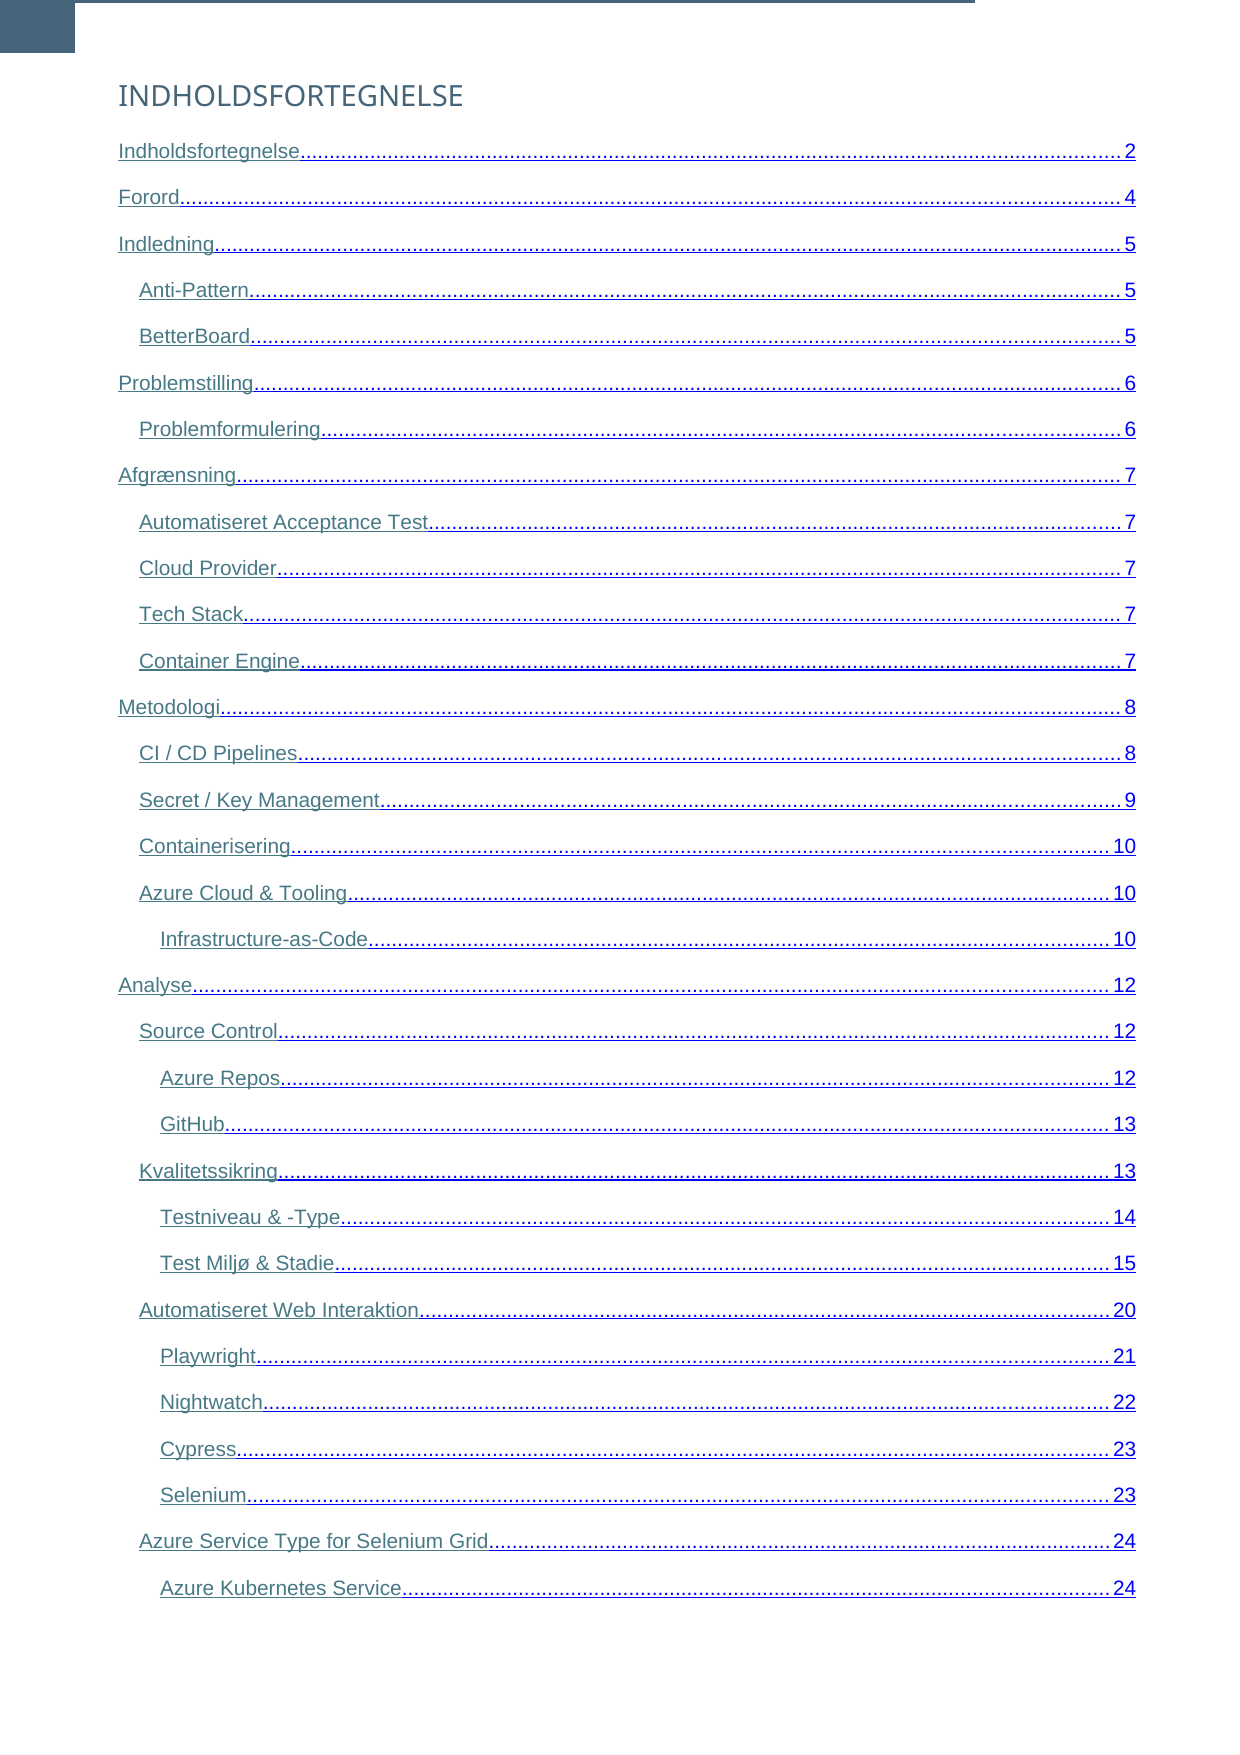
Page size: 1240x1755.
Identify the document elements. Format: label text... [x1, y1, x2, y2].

text Automatiseret Web Interaktion 20 [139, 1297, 1137, 1321]
text Secret / Key Management 9 [139, 788, 1137, 812]
text BetterBoard 5 [139, 324, 1137, 348]
text Problemstilling 6 [118, 370, 1137, 394]
text Kvalitetssikring 13 [139, 1158, 1137, 1182]
text Indholdsfortegnelse 2 [118, 139, 1137, 163]
text Cypress 23 [160, 1437, 1137, 1461]
text Source Control 12 [139, 1019, 1137, 1043]
text Playwright 21 [160, 1344, 1137, 1368]
text Forord 4 [118, 185, 1137, 209]
text Problemformulering 6 [139, 417, 1137, 441]
text Analyse 12 [118, 973, 1137, 997]
text CI / CD Pipelines 8 [139, 741, 1137, 765]
text Metodologi 8 [118, 695, 1137, 719]
text Azure Kubernetes Service 24 [160, 1576, 1137, 1599]
text Cloud Provider 7 [139, 556, 1137, 580]
subtitle Indholdsfortegnelse [118, 75, 1137, 115]
text Infrastructure-as-Code 10 [160, 927, 1137, 951]
text Testniveau & -Type 14 [160, 1205, 1137, 1229]
text Tech Stack 7 [139, 602, 1137, 626]
text GitHub 13 [160, 1112, 1137, 1136]
text Selenium 23 [160, 1483, 1137, 1507]
text Automatiseret Acceptance Test 7 [139, 509, 1137, 533]
text Anti-Pattern 5 [139, 278, 1137, 302]
text Afgrænsning 7 [118, 463, 1137, 487]
text Containerisering 10 [139, 834, 1137, 858]
text Azure Cloud & Tooling 10 [139, 880, 1137, 904]
text Container Engine 7 [139, 648, 1137, 672]
text Nightwatch 22 [160, 1390, 1137, 1414]
text Azure Service Type for Selenium Grid 24 [139, 1529, 1137, 1553]
text Test Miljø & Stadie 15 [160, 1251, 1137, 1275]
text Indledning 5 [118, 231, 1137, 255]
text Azure Repos 12 [160, 1066, 1137, 1090]
